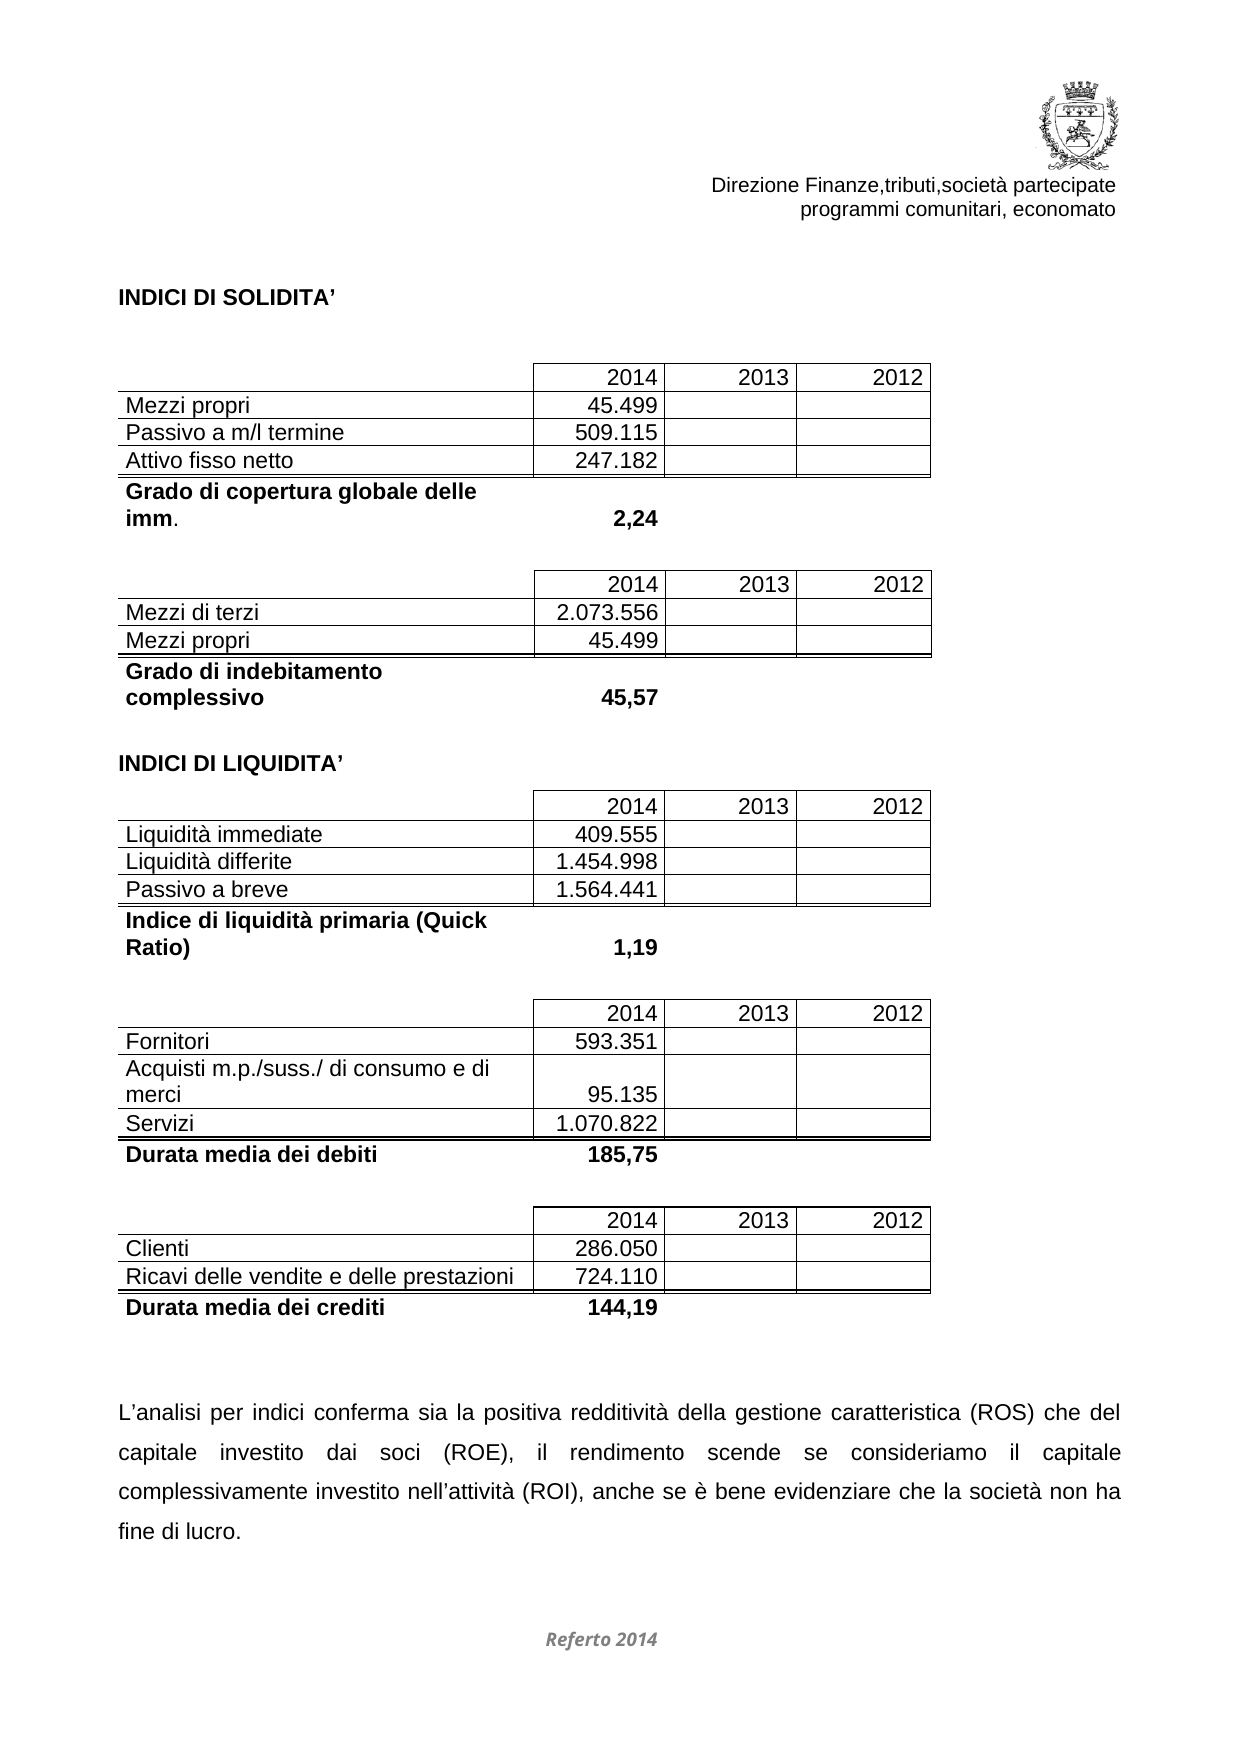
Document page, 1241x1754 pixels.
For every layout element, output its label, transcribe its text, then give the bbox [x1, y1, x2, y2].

table_cell [797, 1055, 930, 1108]
table_header 2013 [666, 571, 796, 598]
table_header 2012 [797, 1208, 930, 1234]
table_cell [797, 599, 931, 625]
table_cell 286.050 [534, 1235, 664, 1261]
table_cell [665, 848, 796, 874]
table_cell Clienti [118, 1235, 533, 1261]
table_cell 509.115 [534, 419, 664, 445]
table_cell [666, 658, 797, 711]
table_cell [665, 1294, 796, 1320]
table_cell [665, 821, 796, 847]
table_cell [666, 626, 796, 653]
table_header [118, 570, 534, 598]
table_cell [797, 1262, 930, 1289]
table_cell Acquisti m.p./suss./ di consumo e di merci [118, 1055, 533, 1108]
table_cell Durata media dei crediti [118, 1294, 533, 1320]
text INDICI DI LIQUIDITA’ [118, 750, 1122, 777]
table_cell 185,75 [534, 1141, 665, 1167]
table_cell Fornitori [118, 1028, 533, 1054]
table_cell [797, 658, 931, 711]
table_cell 45.499 [535, 626, 665, 653]
table_header 2012 [797, 571, 931, 598]
table_header 2012 [797, 791, 930, 819]
table_cell [797, 1235, 930, 1261]
table_cell [797, 1109, 930, 1136]
table_cell Grado di copertura globale delle imm. [118, 478, 533, 531]
table_cell [796, 1141, 930, 1167]
table_cell Durata media dei debiti [118, 1141, 533, 1167]
table_header [118, 1206, 533, 1234]
table_header 2014 [534, 1000, 664, 1027]
table_header [118, 363, 533, 391]
table_cell [665, 419, 796, 445]
table_cell [797, 392, 930, 418]
table_cell Passivo a m/l termine [118, 419, 533, 445]
table_header 2014 [535, 571, 665, 598]
table_header 2012 [797, 1000, 930, 1027]
table_cell [665, 1109, 796, 1136]
table_cell Servizi [118, 1109, 533, 1136]
table_header 2014 [534, 364, 664, 391]
table_header 2012 [797, 364, 930, 391]
table_cell Mezzi propri [118, 626, 534, 653]
table_cell Grado di indebitamento complessivo [118, 658, 534, 711]
table_header [118, 999, 533, 1027]
table_cell Passivo a breve [118, 875, 533, 902]
table_cell [665, 907, 796, 960]
table_cell [665, 1141, 796, 1167]
table_cell Liquidità immediate [118, 821, 533, 847]
table_cell 409.555 [534, 821, 664, 847]
table_cell Indice di liquidità primaria (Quick Ratio) [118, 907, 533, 960]
table_header 2013 [665, 1208, 796, 1234]
table_cell [797, 446, 930, 473]
table_cell 2,24 [534, 478, 665, 531]
table_cell 1.070.822 [534, 1109, 664, 1136]
table_cell 593.351 [534, 1028, 664, 1054]
table_cell [796, 1294, 930, 1320]
table_cell [665, 1235, 796, 1261]
table_cell [797, 821, 930, 847]
table_cell 724.110 [534, 1262, 664, 1289]
table_header 2014 [534, 791, 664, 819]
table_cell [665, 446, 796, 473]
table_cell [665, 1262, 796, 1289]
text L’analisi per indici conferma sia la positiva redditività della gestione caratteristica (ROS) che del capitale investito dai soci (ROE), il rendimento scende se consideriamo il capitale complessivamente investito nell’attività (ROI), anche se è bene evidenziare che la società non ha fine di lucro. [118, 1399, 1122, 1544]
table_cell 95.135 [534, 1055, 664, 1108]
table_cell Liquidità differite [118, 848, 533, 874]
table_cell Mezzi propri [118, 392, 533, 418]
table_cell 1,19 [534, 907, 665, 960]
table_cell [665, 1028, 796, 1054]
table_cell Mezzi di terzi [118, 599, 534, 625]
table_cell [665, 478, 796, 531]
table_cell [796, 478, 930, 531]
table_cell [797, 875, 930, 902]
table_header 2013 [665, 791, 796, 819]
text INDICI DI SOLIDITA’ [118, 284, 1122, 311]
table_cell [665, 875, 796, 902]
table_cell [797, 1028, 930, 1054]
table_cell 2.073.556 [535, 599, 665, 625]
table_cell 1.454.998 [534, 848, 664, 874]
table_cell [665, 1055, 796, 1108]
table_cell [797, 626, 931, 653]
table_cell [797, 848, 930, 874]
table_header 2013 [665, 364, 796, 391]
table_cell 1.564.441 [534, 875, 664, 902]
table_cell [665, 392, 796, 418]
table_header [118, 790, 533, 819]
table_cell [666, 599, 796, 625]
table_cell Ricavi delle vendite e delle prestazioni [118, 1262, 533, 1289]
table_cell 144,19 [534, 1294, 665, 1320]
table_cell Attivo fisso netto [118, 446, 533, 473]
table_cell [797, 419, 930, 445]
picture [1035, 73, 1123, 173]
table_cell [796, 907, 930, 960]
table_header 2014 [534, 1208, 664, 1234]
table_cell 247.182 [534, 446, 664, 473]
table_header 2013 [665, 1000, 796, 1027]
table_cell 45,57 [534, 658, 666, 711]
table_cell 45.499 [534, 392, 664, 418]
